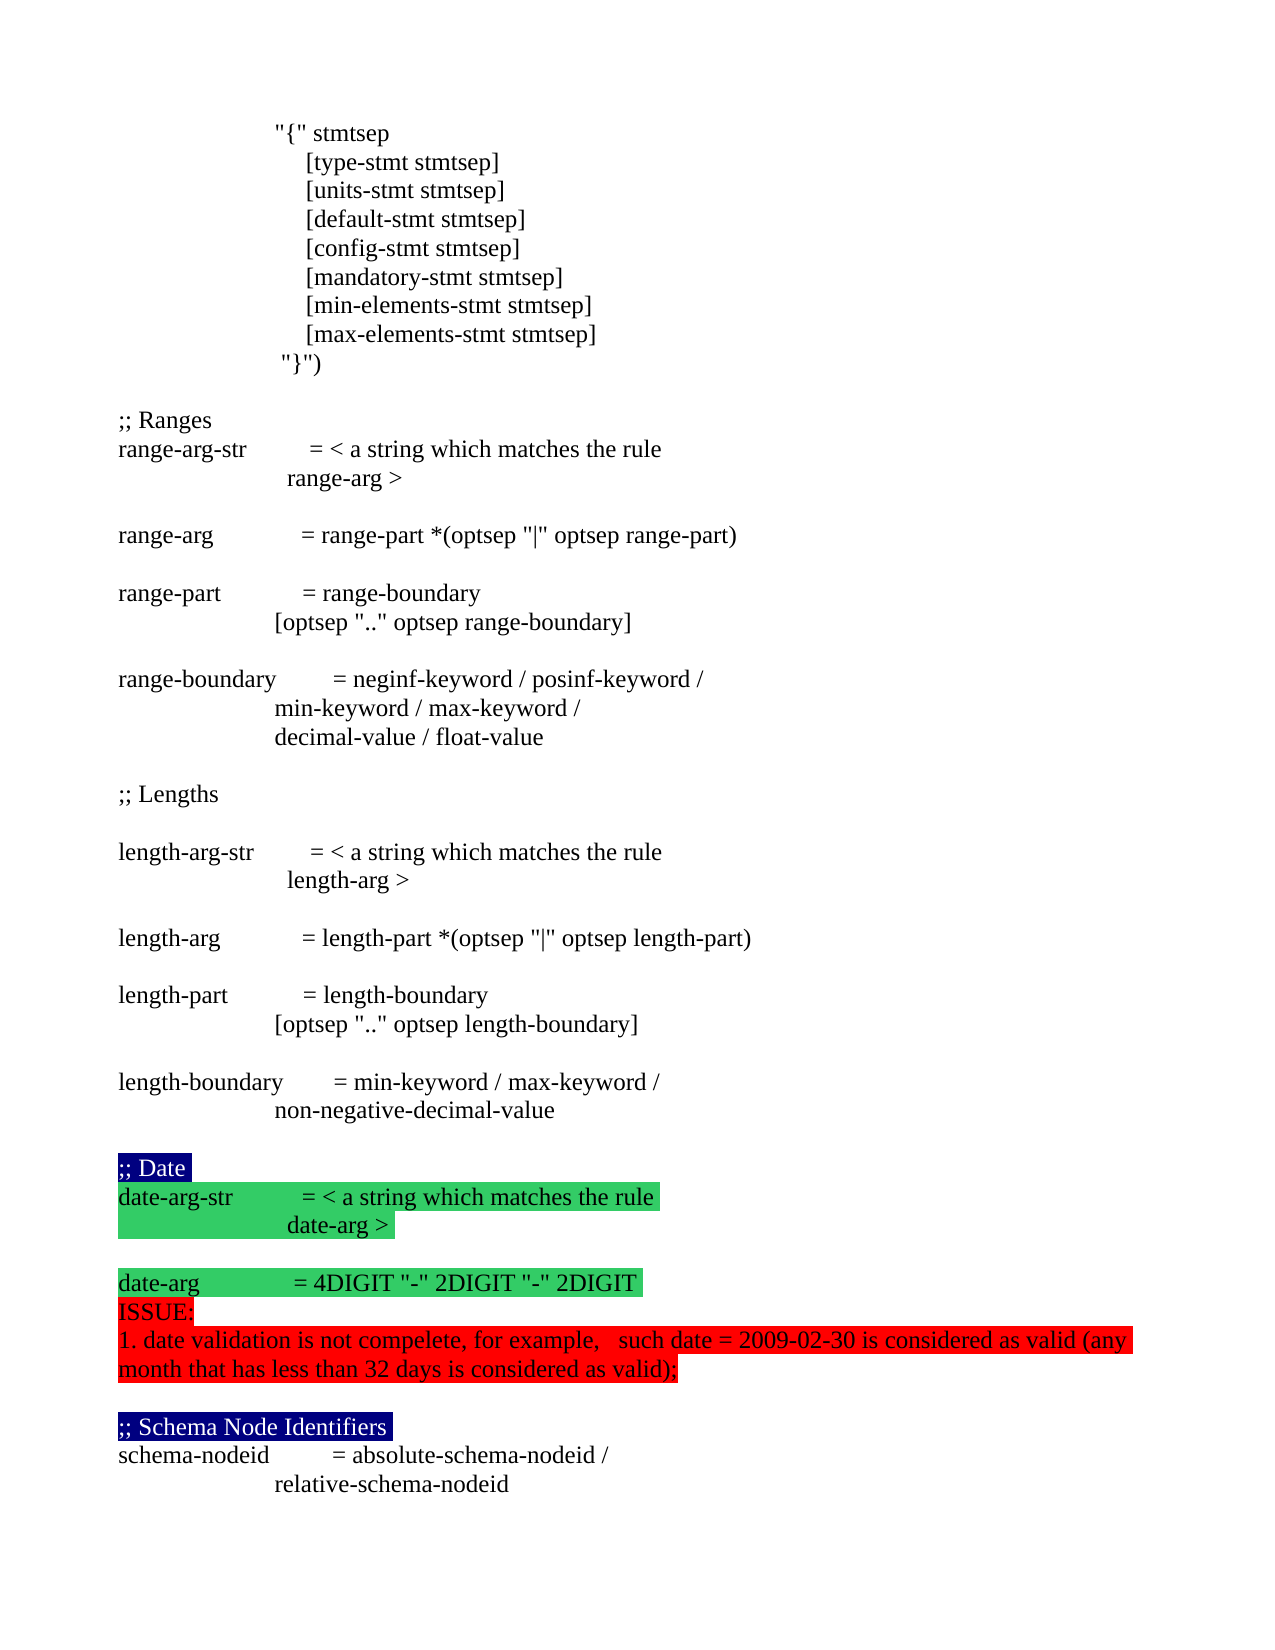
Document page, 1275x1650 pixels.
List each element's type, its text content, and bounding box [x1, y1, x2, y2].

text date-arg = 4DIGIT "-" 2DIGIT "-" 2DIGIT [118, 1268, 1157, 1297]
text min-keyword / max-keyword / [118, 693, 1157, 722]
text range-arg > [118, 463, 1157, 492]
text schema-nodeid = absolute-schema-nodeid / [118, 1441, 1157, 1469]
text length-boundary = min-keyword / max-keyword / [118, 1067, 1157, 1096]
text non-negative-decimal-value [118, 1096, 1157, 1124]
text [optsep ".." optsep length-boundary] [118, 1009, 1157, 1038]
text ;; Ranges [118, 406, 1157, 434]
text range-boundary = neginf-keyword / posinf-keyword / [118, 664, 1157, 693]
text ;; Lengths [118, 779, 1157, 808]
text 1. date validation is not compelete, for example, such date = 2009-02-30 is considered as valid (any month that has less than 32 days is considered as valid); [118, 1326, 1157, 1383]
text ISSUE: [118, 1297, 1157, 1326]
text length-arg > [118, 866, 1157, 894]
text [max-elements-stmt stmtsep] [118, 319, 1157, 348]
text [mandatory-stmt stmtsep] [118, 262, 1157, 291]
text [units-stmt stmtsep] [118, 176, 1157, 204]
text [min-elements-stmt stmtsep] [118, 291, 1157, 319]
text range-part = range-boundary [118, 578, 1157, 607]
text [type-stmt stmtsep] [118, 147, 1157, 176]
text date-arg > [118, 1211, 1157, 1239]
text [default-stmt stmtsep] [118, 204, 1157, 233]
text ;; Schema Node Identifiers [118, 1412, 1157, 1441]
text length-arg-str = < a string which matches the rule [118, 837, 1157, 866]
text range-arg-str = < a string which matches the rule [118, 434, 1157, 463]
text "}") [118, 348, 1157, 377]
text "{" stmtsep [118, 118, 1157, 147]
text length-part = length-boundary [118, 981, 1157, 1009]
text length-arg = length-part *(optsep "|" optsep length-part) [118, 923, 1157, 952]
text [config-stmt stmtsep] [118, 233, 1157, 262]
text ;; Date [118, 1153, 1157, 1182]
text [optsep ".." optsep range-boundary] [118, 607, 1157, 636]
text date-arg-str = < a string which matches the rule [118, 1182, 1157, 1211]
text range-arg = range-part *(optsep "|" optsep range-part) [118, 521, 1157, 549]
text decimal-value / float-value [118, 722, 1157, 751]
text relative-schema-nodeid [118, 1469, 1157, 1498]
